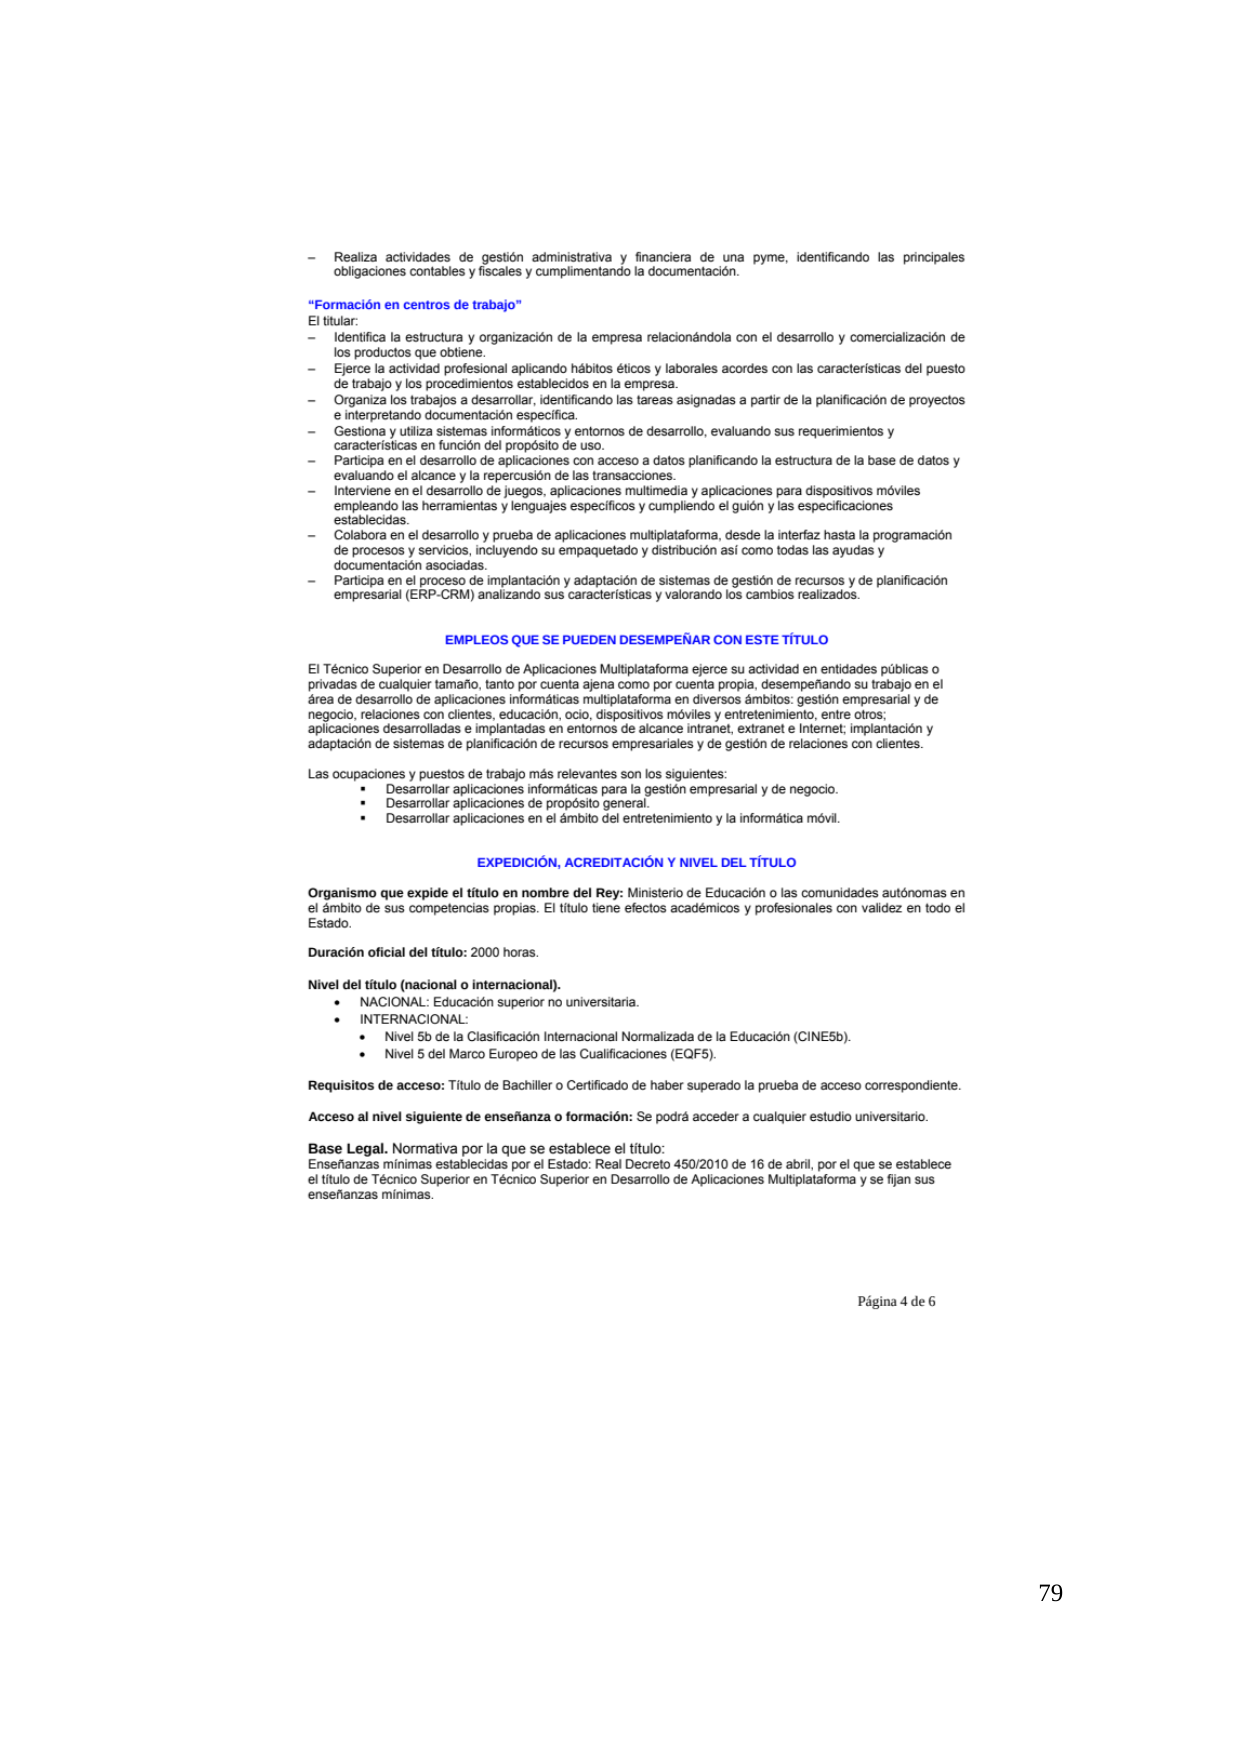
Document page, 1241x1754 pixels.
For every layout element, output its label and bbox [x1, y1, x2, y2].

picture [206, 147, 1063, 1360]
